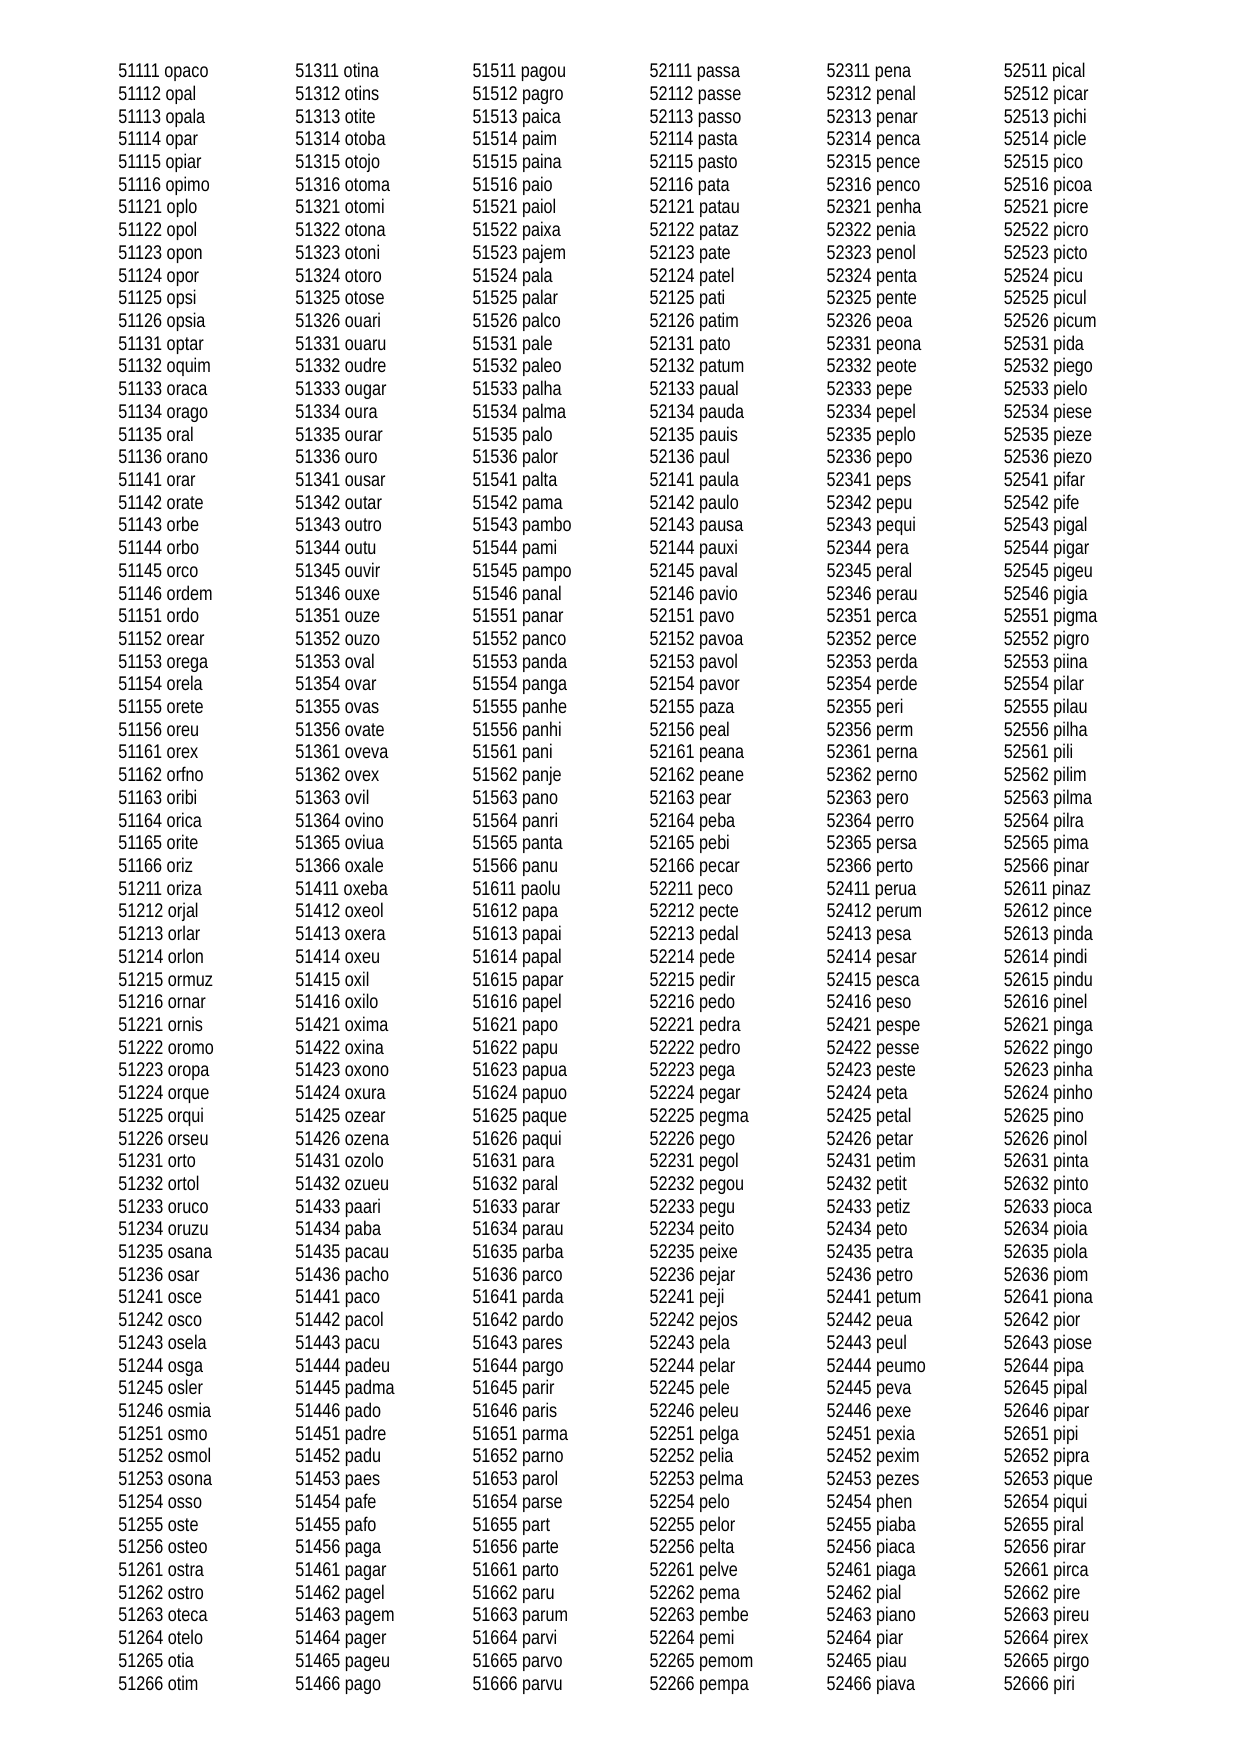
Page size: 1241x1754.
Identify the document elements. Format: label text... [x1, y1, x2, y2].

text 51266 otim [118, 1671, 295, 1694]
text 51663 parum [472, 1603, 649, 1626]
text 51364 ovino [295, 808, 472, 831]
text 52565 pima [1003, 831, 1181, 854]
text 52122 pataz [649, 218, 826, 241]
text 51136 orano [118, 445, 295, 468]
text 51113 opala [118, 104, 295, 127]
text 52145 paval [649, 559, 826, 581]
text 52141 paula [649, 468, 826, 491]
text 51641 parda [472, 1285, 649, 1308]
text 52415 pesca [826, 967, 1003, 990]
text 52241 peji [649, 1285, 826, 1308]
text 52115 pasto [649, 150, 826, 173]
text 51543 pambo [472, 513, 649, 536]
text 52113 passo [649, 104, 826, 127]
text 51322 otona [295, 218, 472, 241]
text 52221 pedra [649, 1013, 826, 1036]
text 52116 pata [649, 173, 826, 195]
text 52612 pince [1003, 899, 1181, 922]
text 51532 paleo [472, 354, 649, 377]
text 51116 opimo [118, 173, 295, 195]
text 52165 pebi [649, 831, 826, 854]
text 52323 penol [826, 241, 1003, 263]
text 52643 piose [1003, 1331, 1181, 1353]
text 51164 orica [118, 808, 295, 831]
text 52232 pegou [649, 1172, 826, 1194]
text 52426 petar [826, 1126, 1003, 1149]
text 51213 orlar [118, 922, 295, 945]
text 51611 paolu [472, 877, 649, 899]
text 51564 panri [472, 808, 649, 831]
text 52126 patim [649, 309, 826, 332]
text 51444 padeu [295, 1353, 472, 1376]
text 51346 ouxe [295, 581, 472, 604]
text 52123 pate [649, 241, 826, 263]
text 51552 panco [472, 627, 649, 649]
text 51254 osso [118, 1490, 295, 1512]
text 51225 orqui [118, 1104, 295, 1126]
text 51413 oxera [295, 922, 472, 945]
text 51131 optar [118, 332, 295, 354]
text 51265 otia [118, 1649, 295, 1671]
text 51161 orex [118, 740, 295, 763]
text 52121 patau [649, 195, 826, 218]
text 51146 ordem [118, 581, 295, 604]
text 51516 paio [472, 173, 649, 195]
text 51133 oraca [118, 377, 295, 400]
text 51456 paga [295, 1535, 472, 1558]
text 51645 parir [472, 1376, 649, 1399]
text 51513 paica [472, 104, 649, 127]
text 51614 papal [472, 945, 649, 967]
text 51255 oste [118, 1512, 295, 1535]
text 52111 passa [649, 59, 826, 82]
text 52325 pente [826, 286, 1003, 309]
text 52413 pesa [826, 922, 1003, 945]
text 51466 pago [295, 1671, 472, 1694]
text 51111 opaco [118, 59, 295, 82]
text 52362 perno [826, 763, 1003, 786]
text 52355 peri [826, 695, 1003, 718]
text 52641 piona [1003, 1285, 1181, 1308]
text 51431 ozolo [295, 1149, 472, 1172]
text 52252 pelia [649, 1444, 826, 1467]
text 51512 pagro [472, 82, 649, 104]
text 51461 pagar [295, 1558, 472, 1581]
text 52156 peal [649, 718, 826, 740]
text 52342 pepu [826, 491, 1003, 513]
text 51423 oxono [295, 1058, 472, 1081]
text 52162 peane [649, 763, 826, 786]
text 52524 picu [1003, 263, 1181, 286]
text 51234 oruzu [118, 1217, 295, 1240]
text 52322 penia [826, 218, 1003, 241]
text 51422 oxina [295, 1036, 472, 1058]
text 51531 pale [472, 332, 649, 354]
text 52556 pilha [1003, 718, 1181, 740]
text 52356 perm [826, 718, 1003, 740]
text 51616 papel [472, 990, 649, 1013]
text 51613 papai [472, 922, 649, 945]
text 51443 pacu [295, 1331, 472, 1353]
text 51434 paba [295, 1217, 472, 1240]
text 52462 pial [826, 1581, 1003, 1603]
text 51251 osmo [118, 1422, 295, 1444]
text 52411 perua [826, 877, 1003, 899]
text 52213 pedal [649, 922, 826, 945]
text 51425 ozear [295, 1104, 472, 1126]
text 52352 perce [826, 627, 1003, 649]
text 51134 orago [118, 400, 295, 422]
text 52216 pedo [649, 990, 826, 1013]
text 52435 petra [826, 1240, 1003, 1263]
text 51154 orela [118, 672, 295, 695]
text 51634 parau [472, 1217, 649, 1240]
text 51541 palta [472, 468, 649, 491]
text 52635 piola [1003, 1240, 1181, 1263]
text 52262 pema [649, 1581, 826, 1603]
text 52642 pior [1003, 1308, 1181, 1331]
text 52251 pelga [649, 1422, 826, 1444]
text 52364 perro [826, 808, 1003, 831]
text 52544 pigar [1003, 536, 1181, 559]
text 51216 ornar [118, 990, 295, 1013]
text 52513 pichi [1003, 104, 1181, 127]
text 52555 pilau [1003, 695, 1181, 718]
text 52464 piar [826, 1626, 1003, 1649]
text 51534 palma [472, 400, 649, 422]
text 52223 pega [649, 1058, 826, 1081]
text 51463 pagem [295, 1603, 472, 1626]
text 52255 pelor [649, 1512, 826, 1535]
text 52114 pasta [649, 127, 826, 150]
text 52613 pinda [1003, 922, 1181, 945]
text 51652 parno [472, 1444, 649, 1467]
text 51222 oromo [118, 1036, 295, 1058]
text 52135 pauis [649, 422, 826, 445]
text 52333 pepe [826, 377, 1003, 400]
text 51334 oura [295, 400, 472, 422]
text 51365 oviua [295, 831, 472, 854]
text 51464 pager [295, 1626, 472, 1649]
text 51243 osela [118, 1331, 295, 1353]
text 51242 osco [118, 1308, 295, 1331]
text 51241 osce [118, 1285, 295, 1308]
text 52245 pele [649, 1376, 826, 1399]
text 51515 paina [472, 150, 649, 173]
text 52334 pepel [826, 400, 1003, 422]
text 51343 outro [295, 513, 472, 536]
text 52144 pauxi [649, 536, 826, 559]
text 51261 ostra [118, 1558, 295, 1581]
text 51145 orco [118, 559, 295, 581]
text 52132 patum [649, 354, 826, 377]
text 52431 petim [826, 1149, 1003, 1172]
text 52316 penco [826, 173, 1003, 195]
text 52253 pelma [649, 1467, 826, 1490]
text 51232 ortol [118, 1172, 295, 1194]
text 52233 pegu [649, 1194, 826, 1217]
text 51214 orlon [118, 945, 295, 967]
text 52633 pioca [1003, 1194, 1181, 1217]
text 51623 papua [472, 1058, 649, 1081]
text 52136 paul [649, 445, 826, 468]
text 51252 osmol [118, 1444, 295, 1467]
text 52143 pausa [649, 513, 826, 536]
text 51362 ovex [295, 763, 472, 786]
text 51126 opsia [118, 309, 295, 332]
text 52351 perca [826, 604, 1003, 627]
text 52433 petiz [826, 1194, 1003, 1217]
text 51655 part [472, 1512, 649, 1535]
text 51363 ovil [295, 786, 472, 808]
text 51553 panda [472, 649, 649, 672]
text 52326 peoa [826, 309, 1003, 332]
text 51632 paral [472, 1172, 649, 1194]
text 51256 osteo [118, 1535, 295, 1558]
text 51542 pama [472, 491, 649, 513]
text 51565 panta [472, 831, 649, 854]
text 51143 orbe [118, 513, 295, 536]
text 52453 pezes [826, 1467, 1003, 1490]
text 51324 otoro [295, 263, 472, 286]
text 51453 paes [295, 1467, 472, 1490]
text 51166 oriz [118, 854, 295, 877]
text 52446 pexe [826, 1399, 1003, 1422]
text 52112 passe [649, 82, 826, 104]
text 51353 oval [295, 649, 472, 672]
text 51245 osler [118, 1376, 295, 1399]
text 51122 opol [118, 218, 295, 241]
text 52546 pigia [1003, 581, 1181, 604]
text 52535 pieze [1003, 422, 1181, 445]
text 51344 outu [295, 536, 472, 559]
text 51366 oxale [295, 854, 472, 877]
text 52344 pera [826, 536, 1003, 559]
text 51163 oribi [118, 786, 295, 808]
text 52523 picto [1003, 241, 1181, 263]
text 52645 pipal [1003, 1376, 1181, 1399]
text 52561 pili [1003, 740, 1181, 763]
text 52425 petal [826, 1104, 1003, 1126]
text 51321 otomi [295, 195, 472, 218]
text 51314 otoba [295, 127, 472, 150]
text 51621 papo [472, 1013, 649, 1036]
text 52443 peul [826, 1331, 1003, 1353]
text 51141 orar [118, 468, 295, 491]
text 51264 otelo [118, 1626, 295, 1649]
text 51644 pargo [472, 1353, 649, 1376]
text 52456 piaca [826, 1535, 1003, 1558]
text 52315 pence [826, 150, 1003, 173]
text 52363 pero [826, 786, 1003, 808]
text 52511 pical [1003, 59, 1181, 82]
text 51642 pardo [472, 1308, 649, 1331]
text 52563 pilma [1003, 786, 1181, 808]
text 52331 peona [826, 332, 1003, 354]
text 52212 pecte [649, 899, 826, 922]
text 52423 peste [826, 1058, 1003, 1081]
text 52234 peito [649, 1217, 826, 1240]
text 52634 pioia [1003, 1217, 1181, 1240]
text 51454 pafe [295, 1490, 472, 1512]
text 51156 oreu [118, 718, 295, 740]
text 51414 oxeu [295, 945, 472, 967]
text 52463 piano [826, 1603, 1003, 1626]
text 52536 piezo [1003, 445, 1181, 468]
text 52631 pinta [1003, 1149, 1181, 1172]
text 51646 paris [472, 1399, 649, 1422]
text 51525 palar [472, 286, 649, 309]
text 51451 padre [295, 1422, 472, 1444]
text 52666 piri [1003, 1671, 1181, 1694]
text 51424 oxura [295, 1081, 472, 1104]
text 51666 parvu [472, 1671, 649, 1694]
text 51452 padu [295, 1444, 472, 1467]
text 52543 pigal [1003, 513, 1181, 536]
text 52361 perna [826, 740, 1003, 763]
text 51465 pageu [295, 1649, 472, 1671]
text 51426 ozena [295, 1126, 472, 1149]
text 51165 orite [118, 831, 295, 854]
text 52646 pipar [1003, 1399, 1181, 1422]
text 52515 pico [1003, 150, 1181, 173]
text 51236 osar [118, 1263, 295, 1285]
text 52616 pinel [1003, 990, 1181, 1013]
text 51421 oxima [295, 1013, 472, 1036]
text 52651 pipi [1003, 1422, 1181, 1444]
text 52442 peua [826, 1308, 1003, 1331]
text 52152 pavoa [649, 627, 826, 649]
text 51446 pado [295, 1399, 472, 1422]
text 51624 papuo [472, 1081, 649, 1104]
text 51342 outar [295, 491, 472, 513]
text 51561 pani [472, 740, 649, 763]
text 51144 orbo [118, 536, 295, 559]
text 51436 pacho [295, 1263, 472, 1285]
text 52311 pena [826, 59, 1003, 82]
text 52222 pedro [649, 1036, 826, 1058]
text 51233 oruco [118, 1194, 295, 1217]
text 52434 peto [826, 1217, 1003, 1240]
text 52625 pino [1003, 1104, 1181, 1126]
text 52656 pirar [1003, 1535, 1181, 1558]
text 52312 penal [826, 82, 1003, 104]
text 52336 pepo [826, 445, 1003, 468]
text 51545 pampo [472, 559, 649, 581]
text 51123 opon [118, 241, 295, 263]
text 52455 piaba [826, 1512, 1003, 1535]
text 51223 oropa [118, 1058, 295, 1081]
text 52314 penca [826, 127, 1003, 150]
text 52623 pinha [1003, 1058, 1181, 1081]
text 52622 pingo [1003, 1036, 1181, 1058]
text 51455 pafo [295, 1512, 472, 1535]
text 51356 ovate [295, 718, 472, 740]
text 51121 oplo [118, 195, 295, 218]
text 52521 picre [1003, 195, 1181, 218]
text 51246 osmia [118, 1399, 295, 1422]
text 51661 parto [472, 1558, 649, 1581]
text 51333 ougar [295, 377, 472, 400]
text 52236 pejar [649, 1263, 826, 1285]
text 51336 ouro [295, 445, 472, 468]
text 51651 parma [472, 1422, 649, 1444]
text 52552 pigro [1003, 627, 1181, 649]
text 51115 opiar [118, 150, 295, 173]
text 51662 paru [472, 1581, 649, 1603]
text 51212 orjal [118, 899, 295, 922]
text 52663 pireu [1003, 1603, 1181, 1626]
text 51445 padma [295, 1376, 472, 1399]
text 52231 pegol [649, 1149, 826, 1172]
text 52345 peral [826, 559, 1003, 581]
text 52632 pinto [1003, 1172, 1181, 1194]
text 51231 orto [118, 1149, 295, 1172]
text 51665 parvo [472, 1649, 649, 1671]
text 52226 pego [649, 1126, 826, 1149]
text 51462 pagel [295, 1581, 472, 1603]
text 52142 paulo [649, 491, 826, 513]
text 52432 petit [826, 1172, 1003, 1194]
text 51626 paqui [472, 1126, 649, 1149]
text 51142 orate [118, 491, 295, 513]
text 52246 peleu [649, 1399, 826, 1422]
text 52335 peplo [826, 422, 1003, 445]
text 51556 panhi [472, 718, 649, 740]
text 52243 pela [649, 1331, 826, 1353]
text 51352 ouzo [295, 627, 472, 649]
text 51354 ovar [295, 672, 472, 695]
text 51331 ouaru [295, 332, 472, 354]
text 52366 perto [826, 854, 1003, 877]
text 51151 ordo [118, 604, 295, 627]
text 51523 pajem [472, 241, 649, 263]
text 51355 ovas [295, 695, 472, 718]
text 52235 peixe [649, 1240, 826, 1263]
text 52211 peco [649, 877, 826, 899]
text 52131 pato [649, 332, 826, 354]
text 52512 picar [1003, 82, 1181, 104]
text 52655 piral [1003, 1512, 1181, 1535]
text 52414 pesar [826, 945, 1003, 967]
text 52412 perum [826, 899, 1003, 922]
text 51323 otoni [295, 241, 472, 263]
text 51566 panu [472, 854, 649, 877]
text 52626 pinol [1003, 1126, 1181, 1149]
text 51633 parar [472, 1194, 649, 1217]
text 51533 palha [472, 377, 649, 400]
text 52134 pauda [649, 400, 826, 422]
text 52242 pejos [649, 1308, 826, 1331]
text 51412 oxeol [295, 899, 472, 922]
text 52526 picum [1003, 309, 1181, 332]
text 52416 peso [826, 990, 1003, 1013]
text 52664 pirex [1003, 1626, 1181, 1649]
text 51155 orete [118, 695, 295, 718]
text 51235 osana [118, 1240, 295, 1263]
text 52665 pirgo [1003, 1649, 1181, 1671]
text 52662 pire [1003, 1581, 1181, 1603]
text 52421 pespe [826, 1013, 1003, 1036]
text 51132 oquim [118, 354, 295, 377]
text 51411 oxeba [295, 877, 472, 899]
text 51162 orfno [118, 763, 295, 786]
text 51326 ouari [295, 309, 472, 332]
text 52124 patel [649, 263, 826, 286]
text 52155 paza [649, 695, 826, 718]
text 51441 paco [295, 1285, 472, 1308]
text 52133 paual [649, 377, 826, 400]
text 52264 pemi [649, 1626, 826, 1649]
text 51351 ouze [295, 604, 472, 627]
text 51554 panga [472, 672, 649, 695]
text 52313 penar [826, 104, 1003, 127]
text 51211 oriza [118, 877, 295, 899]
text 52263 pembe [649, 1603, 826, 1626]
text 51432 ozueu [295, 1172, 472, 1194]
text 52533 pielo [1003, 377, 1181, 400]
text 51664 parvi [472, 1626, 649, 1649]
text 52125 pati [649, 286, 826, 309]
text 52422 pesse [826, 1036, 1003, 1058]
text 52564 pilra [1003, 808, 1181, 831]
text 51511 pagou [472, 59, 649, 82]
text 51315 otojo [295, 150, 472, 173]
text 51631 para [472, 1149, 649, 1172]
text 52153 pavol [649, 649, 826, 672]
text 51551 panar [472, 604, 649, 627]
text 52542 pife [1003, 491, 1181, 513]
text 51622 papu [472, 1036, 649, 1058]
text 52615 pindu [1003, 967, 1181, 990]
text 52321 penha [826, 195, 1003, 218]
text 52652 pipra [1003, 1444, 1181, 1467]
text 52452 pexim [826, 1444, 1003, 1467]
text 52454 phen [826, 1490, 1003, 1512]
text 52566 pinar [1003, 854, 1181, 877]
text 52166 pecar [649, 854, 826, 877]
text 51263 oteca [118, 1603, 295, 1626]
text 51535 palo [472, 422, 649, 445]
text 52661 pirca [1003, 1558, 1181, 1581]
text 52224 pegar [649, 1081, 826, 1104]
text 52146 pavio [649, 581, 826, 604]
text 52346 perau [826, 581, 1003, 604]
text 51125 opsi [118, 286, 295, 309]
text 52545 pigeu [1003, 559, 1181, 581]
text 52621 pinga [1003, 1013, 1181, 1036]
text 52532 piego [1003, 354, 1181, 377]
text 51522 paixa [472, 218, 649, 241]
text 52624 pinho [1003, 1081, 1181, 1104]
text 52261 pelve [649, 1558, 826, 1581]
text 52554 pilar [1003, 672, 1181, 695]
text 52365 persa [826, 831, 1003, 854]
text 51635 parba [472, 1240, 649, 1263]
text 52514 picle [1003, 127, 1181, 150]
text 51335 ourar [295, 422, 472, 445]
text 52424 peta [826, 1081, 1003, 1104]
text 52244 pelar [649, 1353, 826, 1376]
text 51313 otite [295, 104, 472, 127]
text 51536 palor [472, 445, 649, 468]
text 51563 pano [472, 786, 649, 808]
text 52161 peana [649, 740, 826, 763]
text 51615 papar [472, 967, 649, 990]
text 52441 petum [826, 1285, 1003, 1308]
text 51152 orear [118, 627, 295, 649]
text 51361 oveva [295, 740, 472, 763]
text 51311 otina [295, 59, 472, 82]
text 51262 ostro [118, 1581, 295, 1603]
text 52254 pelo [649, 1490, 826, 1512]
text 51625 paque [472, 1104, 649, 1126]
text 51526 palco [472, 309, 649, 332]
text 52353 perda [826, 649, 1003, 672]
text 51656 parte [472, 1535, 649, 1558]
text 52531 pida [1003, 332, 1181, 354]
text 51612 papa [472, 899, 649, 922]
text 52553 piina [1003, 649, 1181, 672]
text 52614 pindi [1003, 945, 1181, 967]
text 51244 osga [118, 1353, 295, 1376]
text 51112 opal [118, 82, 295, 104]
text 51643 pares [472, 1331, 649, 1353]
text 52214 pede [649, 945, 826, 967]
text 52266 pempa [649, 1671, 826, 1694]
text 52534 piese [1003, 400, 1181, 422]
text 52265 pemom [649, 1649, 826, 1671]
text 51435 pacau [295, 1240, 472, 1263]
text 51524 pala [472, 263, 649, 286]
text 52636 piom [1003, 1263, 1181, 1285]
text 52354 perde [826, 672, 1003, 695]
text 51521 paiol [472, 195, 649, 218]
text 51514 paim [472, 127, 649, 150]
text 52525 picul [1003, 286, 1181, 309]
text 51135 oral [118, 422, 295, 445]
text 51562 panje [472, 763, 649, 786]
text 52343 pequi [826, 513, 1003, 536]
text 52341 peps [826, 468, 1003, 491]
text 52164 peba [649, 808, 826, 831]
text 52151 pavo [649, 604, 826, 627]
text 51221 ornis [118, 1013, 295, 1036]
text 51544 pami [472, 536, 649, 559]
text 52541 pifar [1003, 468, 1181, 491]
text 52445 peva [826, 1376, 1003, 1399]
text 52551 pigma [1003, 604, 1181, 627]
text 52654 piqui [1003, 1490, 1181, 1512]
text 52653 pique [1003, 1467, 1181, 1490]
text 52163 pear [649, 786, 826, 808]
text 51114 opar [118, 127, 295, 150]
text 52522 picro [1003, 218, 1181, 241]
text 52225 pegma [649, 1104, 826, 1126]
text 52324 penta [826, 263, 1003, 286]
text 51546 panal [472, 581, 649, 604]
text 52332 peote [826, 354, 1003, 377]
text 52215 pedir [649, 967, 826, 990]
text 51226 orseu [118, 1126, 295, 1149]
text 51325 otose [295, 286, 472, 309]
text 52562 pilim [1003, 763, 1181, 786]
text 51433 paari [295, 1194, 472, 1217]
text 52611 pinaz [1003, 877, 1181, 899]
text 52256 pelta [649, 1535, 826, 1558]
text 51316 otoma [295, 173, 472, 195]
text 51153 orega [118, 649, 295, 672]
text 52466 piava [826, 1671, 1003, 1694]
text 51636 parco [472, 1263, 649, 1285]
text 51653 parol [472, 1467, 649, 1490]
text 52436 petro [826, 1263, 1003, 1285]
text 51215 ormuz [118, 967, 295, 990]
text 52444 peumo [826, 1353, 1003, 1376]
text 52154 pavor [649, 672, 826, 695]
text 52461 piaga [826, 1558, 1003, 1581]
text 51654 parse [472, 1490, 649, 1512]
text 52451 pexia [826, 1422, 1003, 1444]
text 52516 picoa [1003, 173, 1181, 195]
text 51416 oxilo [295, 990, 472, 1013]
text 51555 panhe [472, 695, 649, 718]
text 51312 otins [295, 82, 472, 104]
text 51341 ousar [295, 468, 472, 491]
text 51124 opor [118, 263, 295, 286]
text 52465 piau [826, 1649, 1003, 1671]
text 52644 pipa [1003, 1353, 1181, 1376]
text 51253 osona [118, 1467, 295, 1490]
text 51442 pacol [295, 1308, 472, 1331]
text 51345 ouvir [295, 559, 472, 581]
text 51224 orque [118, 1081, 295, 1104]
text 51415 oxil [295, 967, 472, 990]
text 51332 oudre [295, 354, 472, 377]
